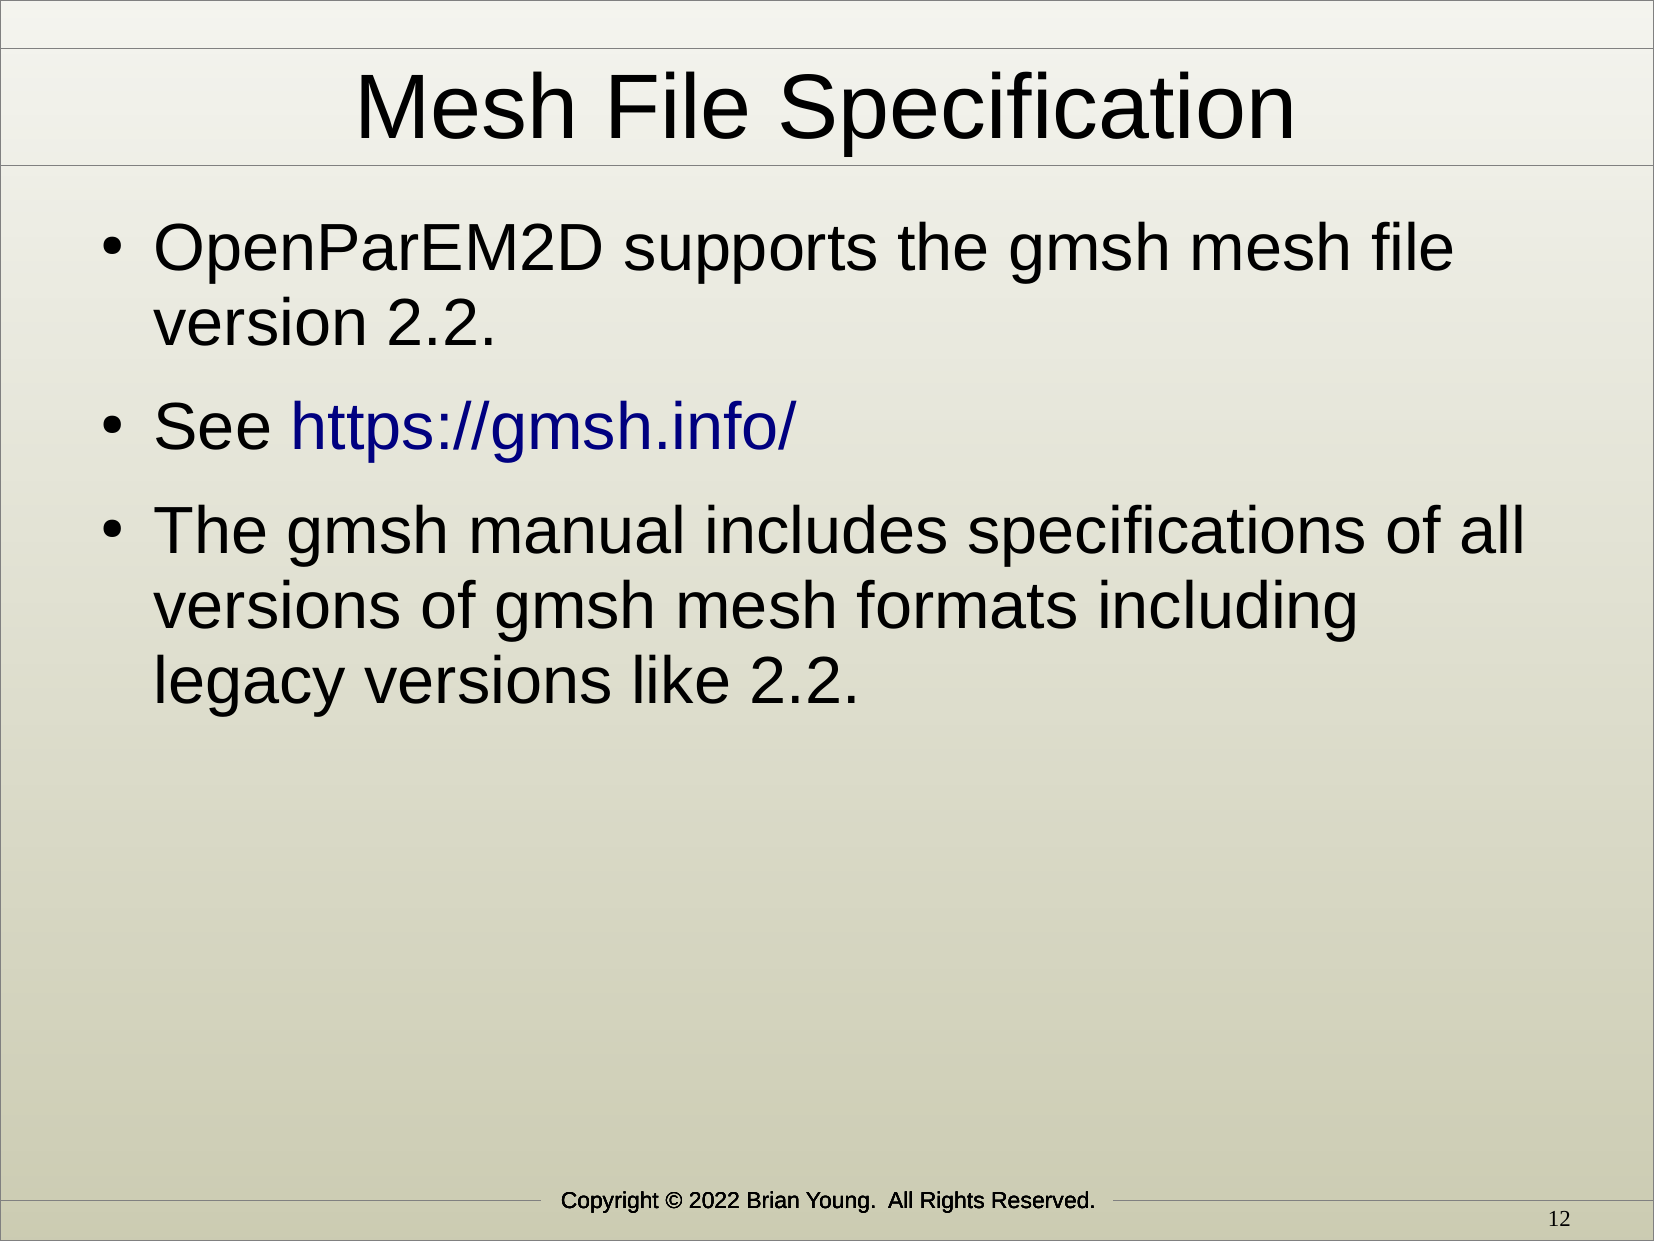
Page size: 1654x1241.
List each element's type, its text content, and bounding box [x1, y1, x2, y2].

title Mesh File Specification [82, 49, 1571, 166]
list OpenParEM2D supports the gmsh mesh file version 2.2. See https://gmsh.info/ The gmsh manual includes specifications of all versions of gmsh mesh formats including legacy versions like 2.2. [82, 210, 1571, 1109]
